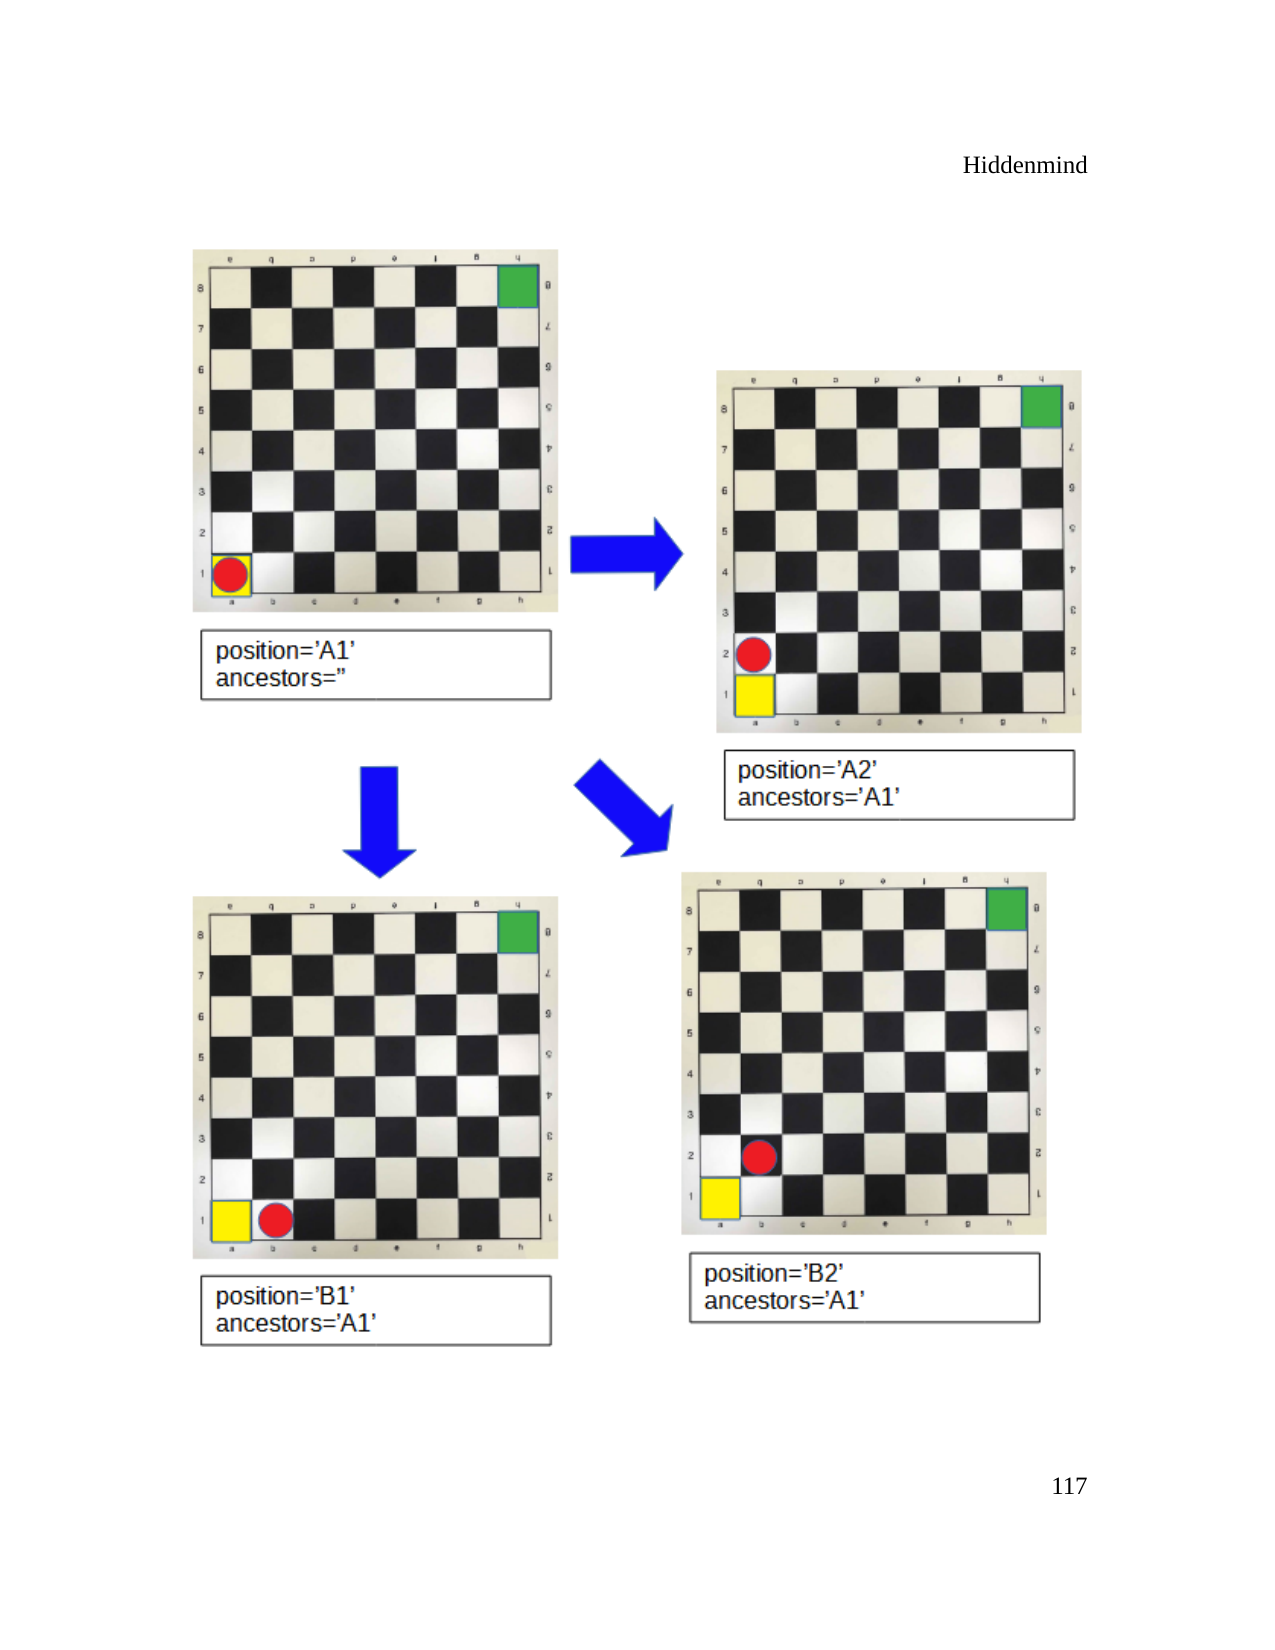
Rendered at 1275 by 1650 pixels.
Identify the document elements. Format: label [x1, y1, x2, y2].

picture [187, 236, 1088, 1356]
